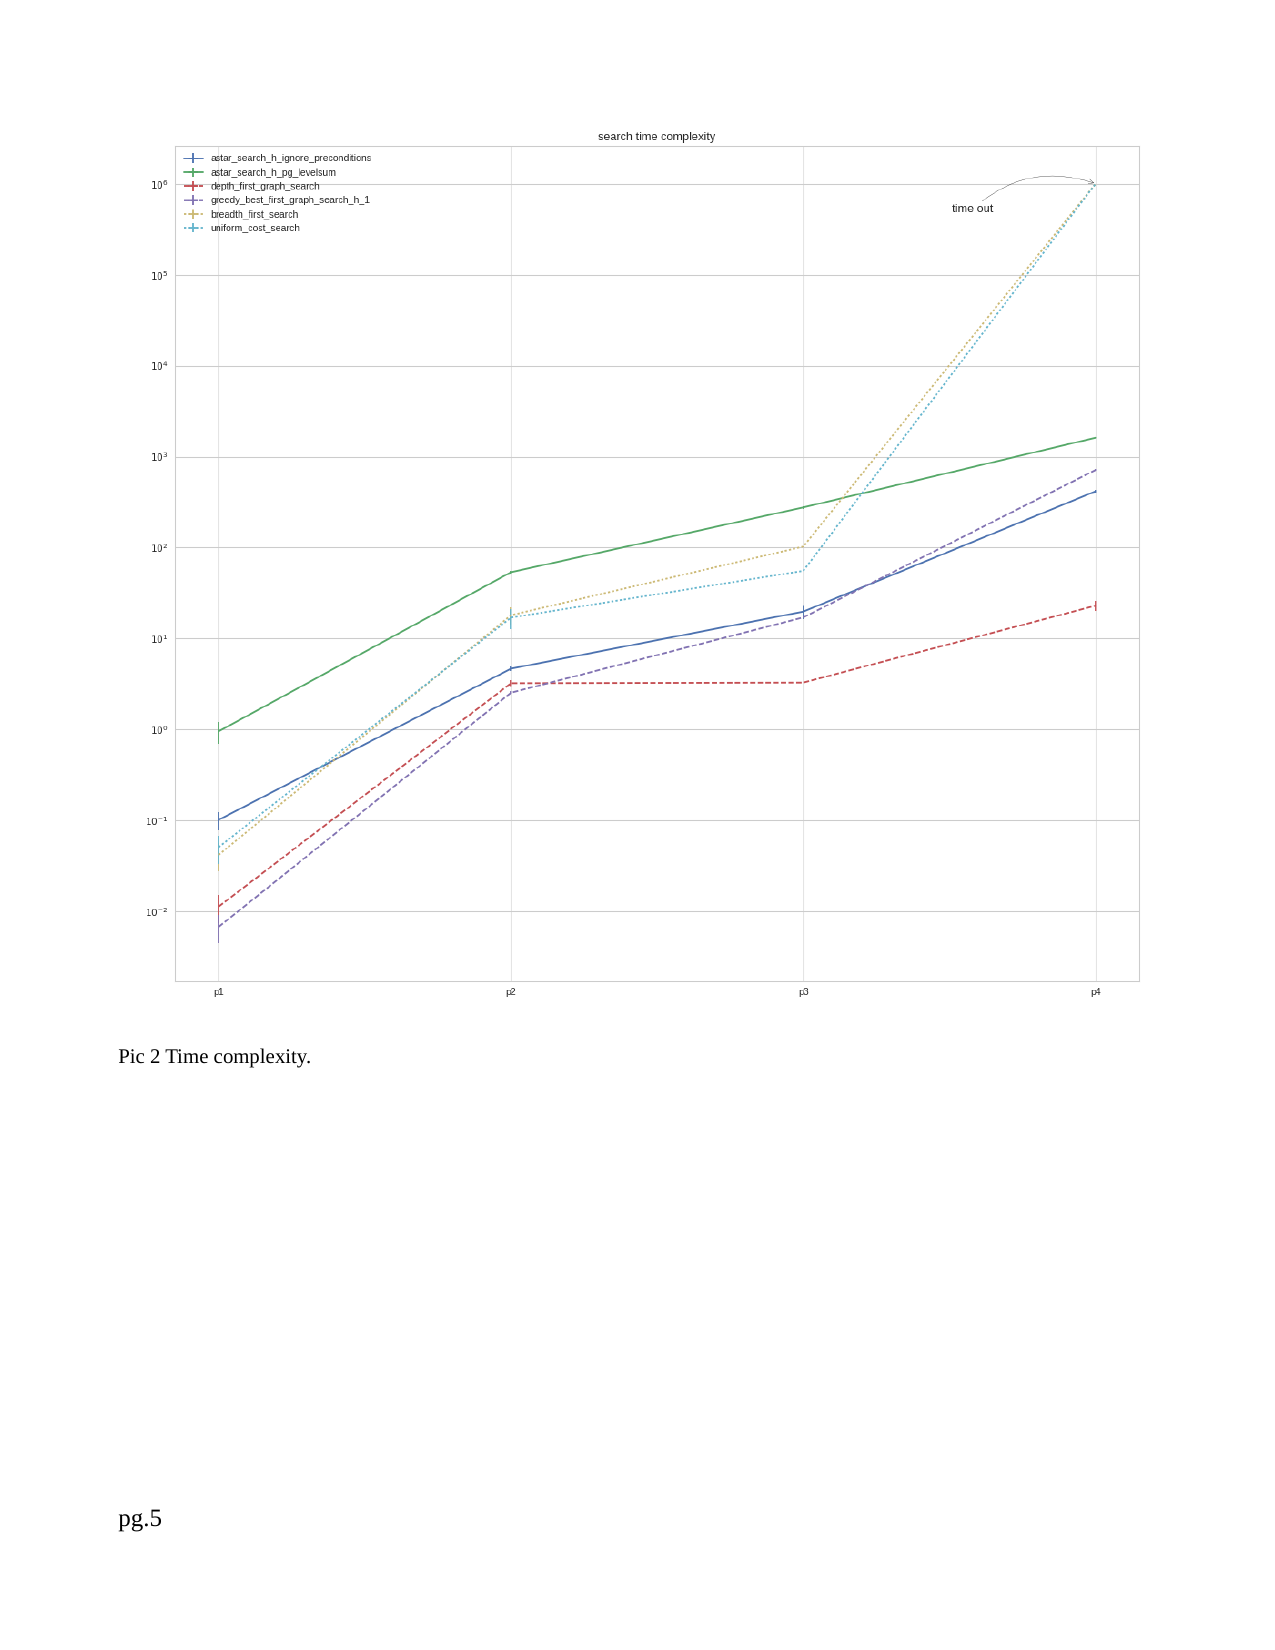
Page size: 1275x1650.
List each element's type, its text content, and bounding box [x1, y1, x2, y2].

text Pic 2 Time complexity. [118, 1044, 1157, 1068]
picture [118, 118, 1157, 1011]
